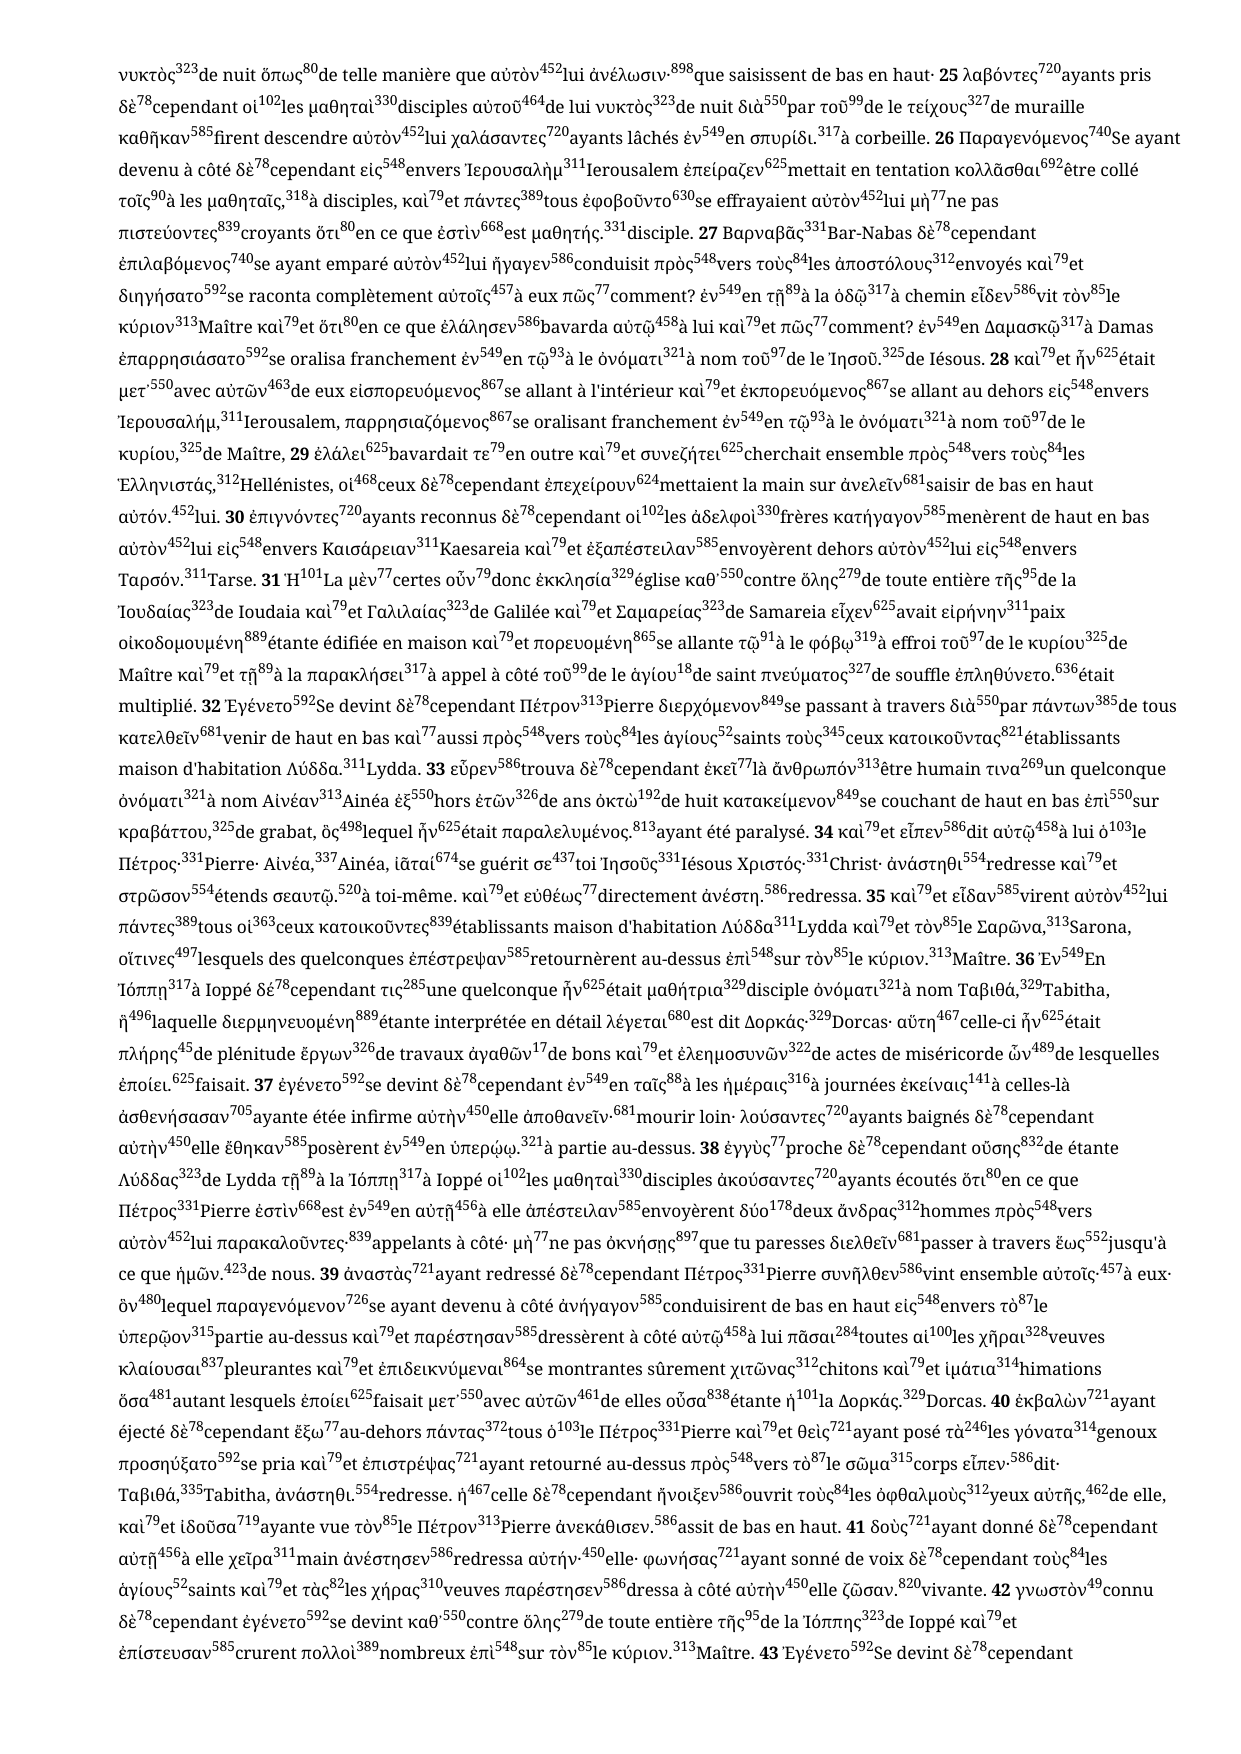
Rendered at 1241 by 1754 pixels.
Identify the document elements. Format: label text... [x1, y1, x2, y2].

text 1 Ὁ103Le δὲ78cependant Σαῦλος331Saul ἔτι77encore ἐμπνέων840inspirant souffle ἀπειλῆς323de menace καὶ79et φόνου325de meurtre εἰς548envers τοὺς84les μαθητὰς312disciples τοῦ97de le κυρίου,325de Maître, προσελθὼν721ayant venu vers τῷ91à le ἀρχιερεῖ319à chef sacrificateur 2 ᾐτήσατο592se demanda παρ᾽550à côté αὐτοῦ464de lui ἐπιστολὰς310épîtres εἰς548envers Δαμασκὸν311Damas πρὸς548vers τὰς82les συναγωγάς,310synagogues, ὅπως80de telle manière que ἐάν80si le cas échéant τινας372des quelconques εὕρῃ899que trouve τῆς95de la ὁδοῦ323de chemin ὄντας,821étants, ἄνδρας312hommes τε79en outre καὶ79et γυναῖκας,310femmes, δεδεμένους795ayants étés attachés de lien ἀγάγῃ899que conduise εἰς548envers Ἰερουσαλήμ.311Ierousalem. 3 Ἐν549En δὲ78cependant τῷ354à ce πορεύεσθαι690se aller ἐγένετο592se devint αὐτὸν452lui ἐγγίζειν689approcher τῇ89à la Δαμασκῷ,317à Damas, ἐξαίφνης77soudainement τε79en outre αὐτὸν452lui περιήστραψεν586éclaira autour φῶς333lumière ἐκ550hors τοῦ97de le οὐρανοῦ325de ciel 4 καὶ79et πεσὼν721ayant tombé ἐπὶ548sur τὴν83la γῆν311terre ἤκουσεν586écouta φωνὴν311son de voix λέγουσαν820disante αὐτῷ·458à lui· Σαοὺλ337Saoul Σαούλ,337Saoul, τί399quel με417moi διώκεις;666tu poursuis; 5 εἶπεν586dit δέ·78cependant· τίς410quel εἶ,666tu es, κύριε;337Maître; ὁ469celui δέ·78cependant· ἐγώ431moi εἰμι664je suis Ἰησοῦς331Iésous ὃν480lequel σὺ448toi διώκεις·666tu poursuis· 6 ἀλλ᾽79mais ἀνάστηθι554redresse καὶ79et εἴσελθε554viens à l'intérieur εἰς548envers τὴν83la πόλιν311cité καὶ79et λαληθήσεταί619sera bavardé σοι439à toi ὅ482lequel τί375un quelconque σε437toi δεῖ668attache de lien ποιεῖν.689faire. 7 οἱ102les δὲ78cependant ἄνδρες330hommes οἱ497ceux συνοδεύοντες839cheminants avec αὐτῷ458à lui εἱστήκεισαν658avaient dressé ἐνεοί,70muets, ἀκούοντες839écoutants μὲν79certes τῆς95de la φωνῆς323de son de voix μηδένα373pas un δὲ78cependant θεωροῦντες.839observants. 8 ἠγέρθη600fut éveillé δὲ78cependant Σαῦλος331Saul ἀπὸ550au loin τῆς95de la γῆς,323de terre, ἀνεῳγμένων806de ayants étés ouverts δὲ78cependant τῶν96de les ὀφθαλμῶν324de yeux αὐτοῦ464de lui οὐδὲν375aucun ἔβλεπεν·625regardait· χειραγωγοῦντες839menants en main δὲ78cependant αὐτὸν452lui εἰσήγαγον585conduisirent à l'intérieur εἰς548envers Δαμασκόν.311Damas. 9 καὶ79et ἦν625était ἡμέρας310journées τρεῖς176trois μὴ77ne pas βλέπων840regardant καὶ79et οὐκ77non ἔφαγεν586mangea οὐδὲ79non cependant ἔπιεν.586but. 10 Ἦν625Était δέ78cependant τις287un quelconque μαθητὴς331disciple ἐν549en Δαμασκῷ317à Damas ὀνόματι321à nom Ἁνανίας,331Ananias, καὶ79et εἶπεν586dit πρὸς548vers αὐτὸν452lui ἐν549en ὁράματι321à vision ὁ103le κύριος·331Maître· Ἁνανία.337Ananias. ὁ469celui δὲ78cependant εἶπεν·586dit· ἰδοὺ306voici ἐγώ,431moi, κύριε.337Maître. 11 ὁ103le δὲ78cependant κύριος331Maître πρὸς548vers αὐτόν·452lui· ἀναστὰς721ayant redressé πορεύθητι563sois allé ἐπὶ548sur τὴν83la ῥύμην311rue τὴν344celle καλουμένην873étante appelée Εὐθεῖαν30Directe καὶ79et ζήτησον554cherche ἐν549en οἰκίᾳ317à maison d'habitation Ἰούδα325de Iouda Σαῦλον313Saul ὀνόματι321à nom Ταρσέα·313De Tarse· ἰδοὺ306voici γὰρ79car προσεύχεται674se prie 12 καὶ79et εἶδεν586vit ἄνδρα313homme [ἐν549[en ὁράματι]321à vision] Ἁνανίαν313Ananias ὀνόματι321à nom εἰσελθόντα707ayant venu à l'intérieur καὶ79et ἐπιθέντα707ayant surposé αὐτῷ458à lui [τὰς]242[les] χεῖρας310mains ὅπως80de telle manière que ἀναβλέψῃ.899que regarde de bas en haut. 13 ἀπεκρίθη600fut répondu δὲ78cependant Ἁνανίας·331Ananias· κύριε,337Maître, ἤκουσα582j'écoutai ἀπὸ550au loin πολλῶν383de nombreux περὶ550autour τοῦ97de le ἀνδρὸς325de homme τούτου150de celui-ci ὅσα296autant lesquels κακὰ54malicieux τοῖς90à les ἁγίοις58à saints σου442de toi ἐποίησεν586fit ἐν549en Ἰερουσαλήμ·317à Ierousalem· 14 καὶ79et ὧδε77ici ἔχει668a ἐξουσίαν311autorité παρὰ550à côté τῶν96de les ἀρχιερέων324de chefs sacrificateurs δῆσαι681attacher de lien πάντας372tous τοὺς345ceux ἐπικαλουμένους848se surnommants τὸ87le ὄνομά315nom σου.442de toi. 15 εἶπεν586dit δὲ78cependant πρὸς548vers αὐτὸν452lui ὁ103le κύριος·331Maître· πορεύου,574te va, ὅτι80en ce que σκεῦος333ustensile ἐκλογῆς323de élection ἐστίν668est μοι420à moi οὗτος364celui-ci τοῦ360de ce βαστάσαι681mettre en charge τὸ87le ὄνομά315nom μου424de moi ἐνώπιον552en devant ἐθνῶν326de ethnies τε79en outre καὶ77aussi βασιλέων324de rois υἱῶν324de fils τε79en outre Ἰσραήλ·325de Israël· 16 ἐγὼ431moi γὰρ79car ὑποδείξω602je montrerai en dessous αὐτῷ458à lui ὅσα481autant lesquels δεῖ668attache de lien αὐτὸν452lui ὑπὲρ550au-dessus τοῦ99de le ὀνόματός327de nom μου424de moi παθεῖν.681souffrir. 17 Ἀπῆλθεν586Éloigna δὲ78cependant Ἁνανίας331Ananias καὶ79et εἰσῆλθεν586vint à l'intérieur εἰς548envers τὴν83la οἰκίαν311maison d'habitation καὶ79et ἐπιθεὶς721ayant surposé ἐπ᾽548sur αὐτὸν452lui τὰς242les χεῖρας310mains εἶπεν·586dit· Σαοὺλ337Saoul ἀδελφέ,337frère, ὁ103le κύριος331Maître ἀπέσταλκέν642a envoyé με,417moi, Ἰησοῦς331Iésous ὁ364celui ὀφθείς760ayant été vu σοι439à toi ἐν549en τῇ89à la ὁδῷ317à chemin ᾗ484à laquelle ἤρχου,629tu te venais, ὅπως80de telle manière que ἀναβλέψῃς897que tu regardes de bas en haut καὶ79et πλησθῇς909que tu sois rempli πνεύματος327de souffle ἁγίου.18de saint. 18 καὶ79et εὐθέως77directement ἀπέπεσαν585tombèrent loin αὐτοῦ464de lui ἀπὸ550au loin τῶν96de les ὀφθαλμῶν324de yeux ὡς80comme λεπίδες,328écailles, ἀνέβλεψέν586regarda de bas en haut τε79en outre καὶ79et ἀναστὰς721ayant redressé ἐβαπτίσθη600fut baptisé 19 καὶ79et λαβὼν721ayant pris τροφὴν311nourriture ἐνισχύθη.600fut fortifié intérieurement. Ἐγένετο592Se devint δὲ78cependant μετὰ550avec τῶν96de les ἐν549en Δαμασκῷ317à Damas μαθητῶν324de disciples ἡμέρας310journées τινὰς266des quelconques 20 καὶ79et εὐθέως77directement ἐν549en ταῖς88à les συναγωγαῖς316à synagogues ἐκήρυσσεν625annonçait τὸν85le Ἰησοῦν313Iésous ὅτι80en ce que οὗτός364celui-ci ἐστιν668est ὁ103le υἱὸς331fils τοῦ97de le θεοῦ.325de Dieu. 21 ἐξίσταντο630se extasiaient δὲ78cependant πάντες389tous οἱ363ceux ἀκούοντες839écoutants καὶ79et ἔλεγον·624disaient· οὐχ340non οὗτός364celui-ci ἐστιν668est ὁ364celui πορθήσας721ayant ravagé εἰς548envers Ἰερουσαλὴμ311Ierousalem τοὺς345ceux ἐπικαλουμένους848se surnommants τὸ87le ὄνομα315nom τοῦτο,140ce-ci, καὶ79et ὧδε77ici εἰς548envers τοῦτο348ce-ci ἐληλύθει659avait venu ἵνα80afin que δεδεμένους795ayants étés attachés de lien αὐτοὺς451eux ἀγάγῃ899que conduise ἐπὶ548sur τοὺς84les ἀρχιερεῖς;312chefs sacrificateurs; 22 Σαῦλος331Saul δὲ78cependant μᾶλλον77davantage ἐνεδυναμοῦτο636était fortifié dans καὶ79et συνέχυννεν625versait ensemble dans la confusion [τοὺς]84[les] Ἰουδαίους52Ioudaiens τοὺς345ceux κατοικοῦντας821établissants maison d'habitation ἐν549en Δαμασκῷ317à Damas συμβιβάζων840conciliant ὅτι80en ce que οὗτός364celui-ci ἐστιν668est ὁ103le χριστός.331Christ. 23 Ὡς80Comme δὲ78cependant ἐπληροῦντο635étaient fait plénitude ἡμέραι328journées ἱκαναί,19assez-importantes, συνεβουλεύσαντο591se délibérèrent ensemble οἱ102les Ἰουδαῖοι70Ioudaiens ἀνελεῖν681saisir de bas en haut αὐτόν·452lui· 24 ἐγνώσθη600fut connu δὲ78cependant τῷ91à le Σαύλῳ319à Saul ἡ101la ἐπιβουλὴ329complot αὐτῶν.463de eux. παρετηροῦντο630se épiaient δὲ78cependant καὶ77aussi τὰς82les πύλας310porches ἡμέρας323de journée τε79en outre καὶ79et νυκτὸς323de nuit ὅπως80de telle manière que αὐτὸν452lui ἀνέλωσιν·898que saisissent de bas en haut· 25 λαβόντες720ayants pris δὲ78cependant οἱ102les μαθηταὶ330disciples αὐτοῦ464de lui νυκτὸς323de nuit διὰ550par τοῦ99de le τείχους327de muraille καθῆκαν585firent descendre αὐτὸν452lui χαλάσαντες720ayants lâchés ἐν549en σπυρίδι.317à corbeille. 26 Παραγενόμενος740Se ayant devenu à côté δὲ78cependant εἰς548envers Ἰερουσαλὴμ311Ierousalem ἐπείραζεν625mettait en tentation κολλᾶσθαι692être collé τοῖς90à les μαθηταῖς,318à disciples, καὶ79et πάντες389tous ἐφοβοῦντο630se effrayaient αὐτὸν452lui μὴ77ne pas πιστεύοντες839croyants ὅτι80en ce que ἐστὶν668est μαθητής.331disciple. 27 Βαρναβᾶς331Bar-Nabas δὲ78cependant ἐπιλαβόμενος740se ayant emparé αὐτὸν452lui ἤγαγεν586conduisit πρὸς548vers τοὺς84les ἀποστόλους312envoyés καὶ79et διηγήσατο592se raconta complètement αὐτοῖς457à eux πῶς77comment? ἐν549en τῇ89à la ὁδῷ317à chemin εἶδεν586vit τὸν85le κύριον313Maître καὶ79et ὅτι80en ce que ἐλάλησεν586bavarda αὐτῷ458à lui καὶ79et πῶς77comment? ἐν549en Δαμασκῷ317à Damas ἐπαρρησιάσατο592se oralisa franchement ἐν549en τῷ93à le ὀνόματι321à nom τοῦ97de le Ἰησοῦ.325de Iésous. 28 καὶ79et ἦν625était μετ᾽550avec αὐτῶν463de eux εἰσπορευόμενος867se allant à l'intérieur καὶ79et ἐκπορευόμενος867se allant au dehors εἰς548envers Ἰερουσαλήμ,311Ierousalem, παρρησιαζόμενος867se oralisant franchement ἐν549en τῷ93à le ὀνόματι321à nom τοῦ97de le κυρίου,325de Maître, 29 ἐλάλει625bavardait τε79en outre καὶ79et συνεζήτει625cherchait ensemble πρὸς548vers τοὺς84les Ἑλληνιστάς,312Hellénistes, οἱ468ceux δὲ78cependant ἐπεχείρουν624mettaient la main sur ἀνελεῖν681saisir de bas en haut αὐτόν.452lui. 30 ἐπιγνόντες720ayants reconnus δὲ78cependant οἱ102les ἀδελφοὶ330frères κατήγαγον585menèrent de haut en bas αὐτὸν452lui εἰς548envers Καισάρειαν311Kaesareia καὶ79et ἐξαπέστειλαν585envoyèrent dehors αὐτὸν452lui εἰς548envers Ταρσόν.311Tarse. 31 Ἡ101La μὲν77certes οὖν79donc ἐκκλησία329église καθ᾽550contre ὅλης279de toute entière τῆς95de la Ἰουδαίας323de Ioudaia καὶ79et Γαλιλαίας323de Galilée καὶ79et Σαμαρείας323de Samareia εἶχεν625avait εἰρήνην311paix οἰκοδομουμένη889étante édifiée en maison καὶ79et πορευομένη865se allante τῷ91à le φόβῳ319à effroi τοῦ97de le κυρίου325de Maître καὶ79et τῇ89à la παρακλήσει317à appel à côté τοῦ99de le ἁγίου18de saint πνεύματος327de souffle ἐπληθύνετο.636était multiplié. 32 Ἐγένετο592Se devint δὲ78cependant Πέτρον313Pierre διερχόμενον849se passant à travers διὰ550par πάντων385de tous κατελθεῖν681venir de haut en bas καὶ77aussi πρὸς548vers τοὺς84les ἁγίους52saints τοὺς345ceux κατοικοῦντας821établissants maison d'habitation Λύδδα.311Lydda. 33 εὗρεν586trouva δὲ78cependant ἐκεῖ77là ἄνθρωπόν313être humain τινα269un quelconque ὀνόματι321à nom Αἰνέαν313Ainéa ἐξ550hors ἐτῶν326de ans ὀκτὼ192de huit κατακείμενον849se couchant de haut en bas ἐπὶ550sur κραβάττου,325de grabat, ὃς498lequel ἦν625était παραλελυμένος.813ayant été paralysé. 34 καὶ79et εἶπεν586dit αὐτῷ458à lui ὁ103le Πέτρος·331Pierre· Αἰνέα,337Ainéa, ἰᾶταί674se guérit σε437toi Ἰησοῦς331Iésous Χριστός·331Christ· ἀνάστηθι554redresse καὶ79et στρῶσον554étends σεαυτῷ.520à toi-même. καὶ79et εὐθέως77directement ἀνέστη.586redressa. 35 καὶ79et εἶδαν585virent αὐτὸν452lui πάντες389tous οἱ363ceux κατοικοῦντες839établissants maison d'habitation Λύδδα311Lydda καὶ79et τὸν85le Σαρῶνα,313Sarona, οἵτινες497lesquels des quelconques ἐπέστρεψαν585retournèrent au-dessus ἐπὶ548sur τὸν85le κύριον.313Maître. 36 Ἐν549En Ἰόππῃ317à Ioppé δέ78cependant τις285une quelconque ἦν625était μαθήτρια329disciple ὀνόματι321à nom Ταβιθά,329Tabitha, ἣ496laquelle διερμηνευομένη889étante interprétée en détail λέγεται680est dit Δορκάς·329Dorcas· αὕτη467celle-ci ἦν625était πλήρης45de plénitude ἔργων326de travaux ἀγαθῶν17de bons καὶ79et ἐλεημοσυνῶν322de actes de miséricorde ὧν489de lesquelles ἐποίει.625faisait. 37 ἐγένετο592se devint δὲ78cependant ἐν549en ταῖς88à les ἡμέραις316à journées ἐκείναις141à celles-là ἀσθενήσασαν705ayante étée infirme αὐτὴν450elle ἀποθανεῖν·681mourir loin· λούσαντες720ayants baignés δὲ78cependant αὐτὴν450elle ἔθηκαν585posèrent ἐν549en ὑπερῴῳ.321à partie au-dessus. 38 ἐγγὺς77proche δὲ78cependant οὔσης832de étante Λύδδας323de Lydda τῇ89à la Ἰόππῃ317à Ioppé οἱ102les μαθηταὶ330disciples ἀκούσαντες720ayants écoutés ὅτι80en ce que Πέτρος331Pierre ἐστὶν668est ἐν549en αὐτῇ456à elle ἀπέστειλαν585envoyèrent δύο178deux ἄνδρας312hommes πρὸς548vers αὐτὸν452lui παρακαλοῦντες·839appelants à côté· μὴ77ne pas ὀκνήσῃς897que tu paresses διελθεῖν681passer à travers ἕως552jusqu'à ce que ἡμῶν.423de nous. 39 ἀναστὰς721ayant redressé δὲ78cependant Πέτρος331Pierre συνῆλθεν586vint ensemble αὐτοῖς·457à eux· ὃν480lequel παραγενόμενον726se ayant devenu à côté ἀνήγαγον585conduisirent de bas en haut εἰς548envers τὸ87le ὑπερῷον315partie au-dessus καὶ79et παρέστησαν585dressèrent à côté αὐτῷ458à lui πᾶσαι284toutes αἱ100les χῆραι328veuves κλαίουσαι837pleurantes καὶ79et ἐπιδεικνύμεναι864se montrantes sûrement χιτῶνας312chitons καὶ79et ἱμάτια314himations ὅσα481autant lesquels ἐποίει625faisait μετ᾽550avec αὐτῶν461de elles οὖσα838étante ἡ101la Δορκάς.329Dorcas. 40 ἐκβαλὼν721ayant éjecté δὲ78cependant ἔξω77au-dehors πάντας372tous ὁ103le Πέτρος331Pierre καὶ79et θεὶς721ayant posé τὰ246les γόνατα314genoux προσηύξατο592se pria καὶ79et ἐπιστρέψας721ayant retourné au-dessus πρὸς548vers τὸ87le σῶμα315corps εἶπεν·586dit· Ταβιθά,335Tabitha, ἀνάστηθι.554redresse. ἡ467celle δὲ78cependant ἤνοιξεν586ouvrit τοὺς84les ὀφθαλμοὺς312yeux αὐτῆς,462de elle, καὶ79et ἰδοῦσα719ayante vue τὸν85le Πέτρον313Pierre ἀνεκάθισεν.586assit de bas en haut. 41 δοὺς721ayant donné δὲ78cependant αὐτῇ456à elle χεῖρα311main ἀνέστησεν586redressa αὐτήν·450elle· φωνήσας721ayant sonné de voix δὲ78cependant τοὺς84les ἁγίους52saints καὶ79et τὰς82les χήρας310veuves παρέστησεν586dressa à côté αὐτὴν450elle ζῶσαν.820vivante. 42 γνωστὸν49connu δὲ78cependant ἐγένετο592se devint καθ᾽550contre ὅλης279de toute entière τῆς95de la Ἰόππης323de Ioppé καὶ79et ἐπίστευσαν585crurent πολλοὶ389nombreux ἐπὶ548sur τὸν85le κύριον.313Maître. 43 Ἐγένετο592Se devint δὲ78cependant ἡμέρας310journées ἱκανὰς266assez-importantes μεῖναι681rester ἐν549en Ἰόππῃ317à Ioppé παρά549à côté τινι275à un quelconque Σίμωνι319à Simon βυρσεῖ.319à tanneur. [118, 59, 1181, 1665]
